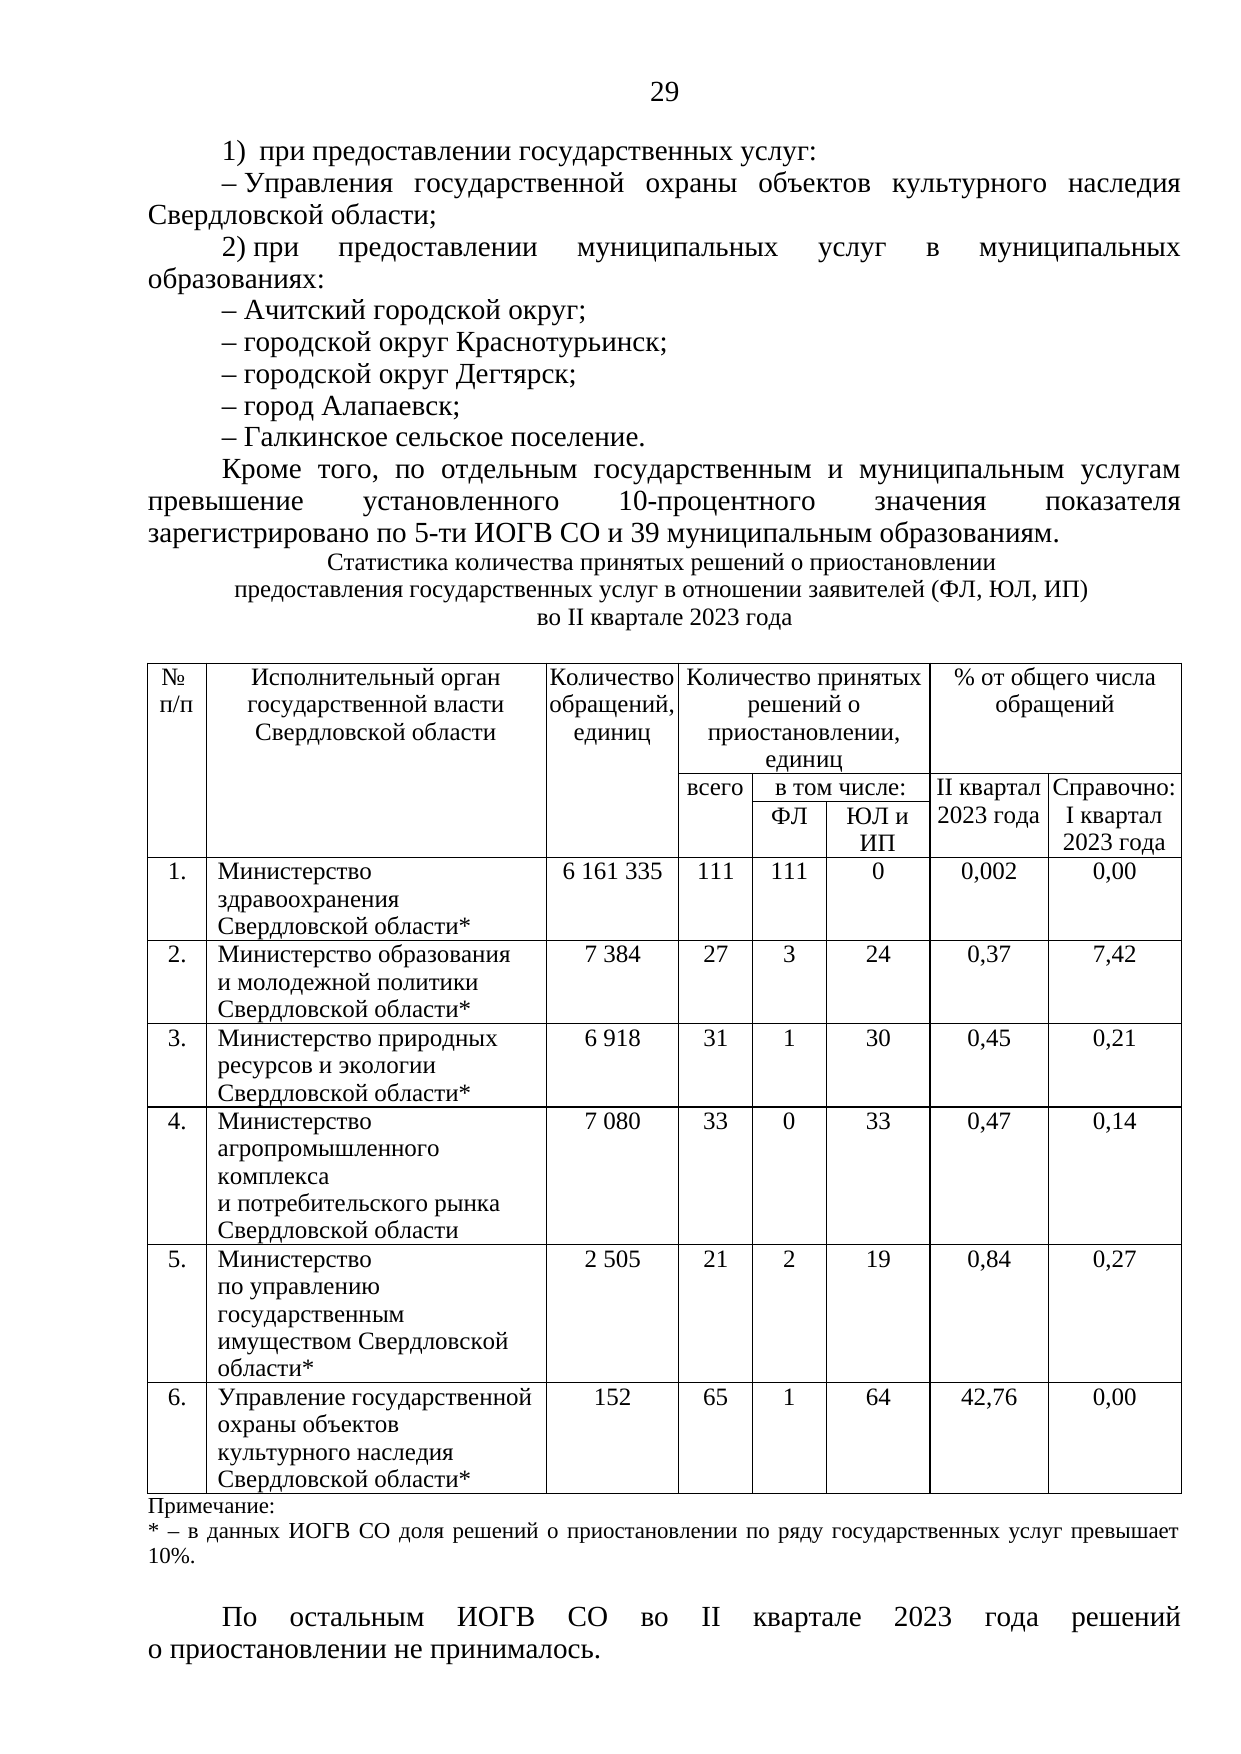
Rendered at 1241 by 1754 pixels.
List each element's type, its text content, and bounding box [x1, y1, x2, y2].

text – Ачитский городской округ; [148, 294, 1181, 326]
table_cell 64 [827, 1383, 929, 1493]
table_cell 0,37 [931, 941, 1048, 1023]
table_header Исполнительный орган государственной власти Свердловской области [207, 664, 546, 857]
table_cell Министерство здравоохранения Свердловской области* [207, 858, 546, 940]
table_cell Министерство образования и молодежной политики Свердловской области* [207, 941, 546, 1023]
table_cell в том числе: [753, 774, 929, 801]
table_cell Министерство агропромышленного комплекса и потребительского рынка Свердловской области [207, 1108, 546, 1244]
table_cell Министерство по управлению государственным имуществом Свердловской области* [207, 1245, 546, 1382]
table_cell 111 [679, 858, 752, 940]
table_cell Справочно: I квартал 2023 года [1049, 774, 1181, 857]
table_cell 6 161 335 [547, 858, 678, 940]
table_cell 27 [679, 941, 752, 1023]
table_cell 3. [148, 1024, 206, 1106]
table_cell 19 [827, 1245, 929, 1382]
table_cell ФЛ [753, 802, 826, 857]
table_cell 0 [827, 858, 929, 940]
table_cell 0,27 [1049, 1245, 1181, 1382]
table_cell 2. [148, 941, 206, 1023]
table_header Количество обращений, единиц [547, 664, 678, 857]
table_cell 3 [753, 941, 826, 1023]
text Примечание: [148, 1494, 1181, 1519]
table_cell всего [679, 774, 752, 857]
list при предоставлении государственных услуг: [222, 135, 1181, 167]
table_header № п/п [148, 664, 206, 857]
table_cell 21 [679, 1245, 752, 1382]
table_cell 0,47 [931, 1108, 1048, 1244]
table_cell 2 [753, 1245, 826, 1382]
text – Галкинское сельское поселение. [148, 421, 1181, 453]
table_cell 33 [827, 1108, 929, 1244]
text – город Алапаевск; [148, 390, 1181, 421]
table_cell 0,14 [1049, 1108, 1181, 1244]
table_header % от общего числа обращений [931, 664, 1181, 773]
table_cell 0,002 [931, 858, 1048, 940]
text – Управления государственной охраны объектов культурного наследия Свердловской области; [148, 167, 1181, 231]
table_cell 0,84 [931, 1245, 1048, 1382]
table_cell 5. [148, 1245, 206, 1382]
text – городской округ Дегтярск; [148, 358, 1181, 390]
text Кроме того, по отдельным государственным и муниципальным услугам превышение установленного 10-процентного значения показателя зарегистрировано по 5-ти ИОГВ СО и 39 муниципальным образованиям. [148, 453, 1181, 549]
table_cell 7 384 [547, 941, 678, 1023]
table_cell 0,00 [1049, 858, 1181, 940]
table_cell 1. [148, 858, 206, 940]
table_cell 7,42 [1049, 941, 1181, 1023]
table_header Количество принятых решений о приостановлении, единиц [679, 664, 929, 773]
table_cell 152 [547, 1383, 678, 1493]
text По остальным ИОГВ СО во II квартале 2023 года решений о приостановлении не принималось. [148, 1601, 1181, 1664]
table_cell 6. [148, 1383, 206, 1493]
table_cell 24 [827, 941, 929, 1023]
text предоставления государственных услуг в отношении заявителей (ФЛ, ЮЛ, ИП) [148, 576, 1181, 603]
table_cell 30 [827, 1024, 929, 1106]
table_cell 2 505 [547, 1245, 678, 1382]
text – городской округ Краснотурьинск; [148, 326, 1181, 358]
text во II квартале 2023 года [148, 603, 1181, 631]
table_cell 7 080 [547, 1108, 678, 1244]
table_cell Управление государственной охраны объектов культурного наследия Свердловской области* [207, 1383, 546, 1493]
text Статистика количества принятых решений о приостановлении [148, 549, 1181, 576]
table_cell 4. [148, 1108, 206, 1244]
text * – в данных ИОГВ СО доля решений о приостановлении по ряду государственных услуг превышает 10%. [148, 1519, 1181, 1569]
table_cell 1 [753, 1024, 826, 1106]
text 2) при предоставлении муниципальных услуг в муниципальных образованиях: [148, 231, 1181, 294]
table_cell 1 [753, 1383, 826, 1493]
table_cell II квартал 2023 года [931, 774, 1048, 857]
table_cell 31 [679, 1024, 752, 1106]
table_cell 33 [679, 1108, 752, 1244]
table_cell Министерство природных ресурсов и экологии Свердловской области* [207, 1024, 546, 1106]
table_cell 0,21 [1049, 1024, 1181, 1106]
table_cell 65 [679, 1383, 752, 1493]
table_cell ЮЛ и ИП [827, 802, 929, 857]
table_cell 0,00 [1049, 1383, 1181, 1493]
table_cell 6 918 [547, 1024, 678, 1106]
table_cell 42,76 [931, 1383, 1048, 1493]
table_cell 0 [753, 1108, 826, 1244]
table_cell 0,45 [931, 1024, 1048, 1106]
table_cell 111 [753, 858, 826, 940]
